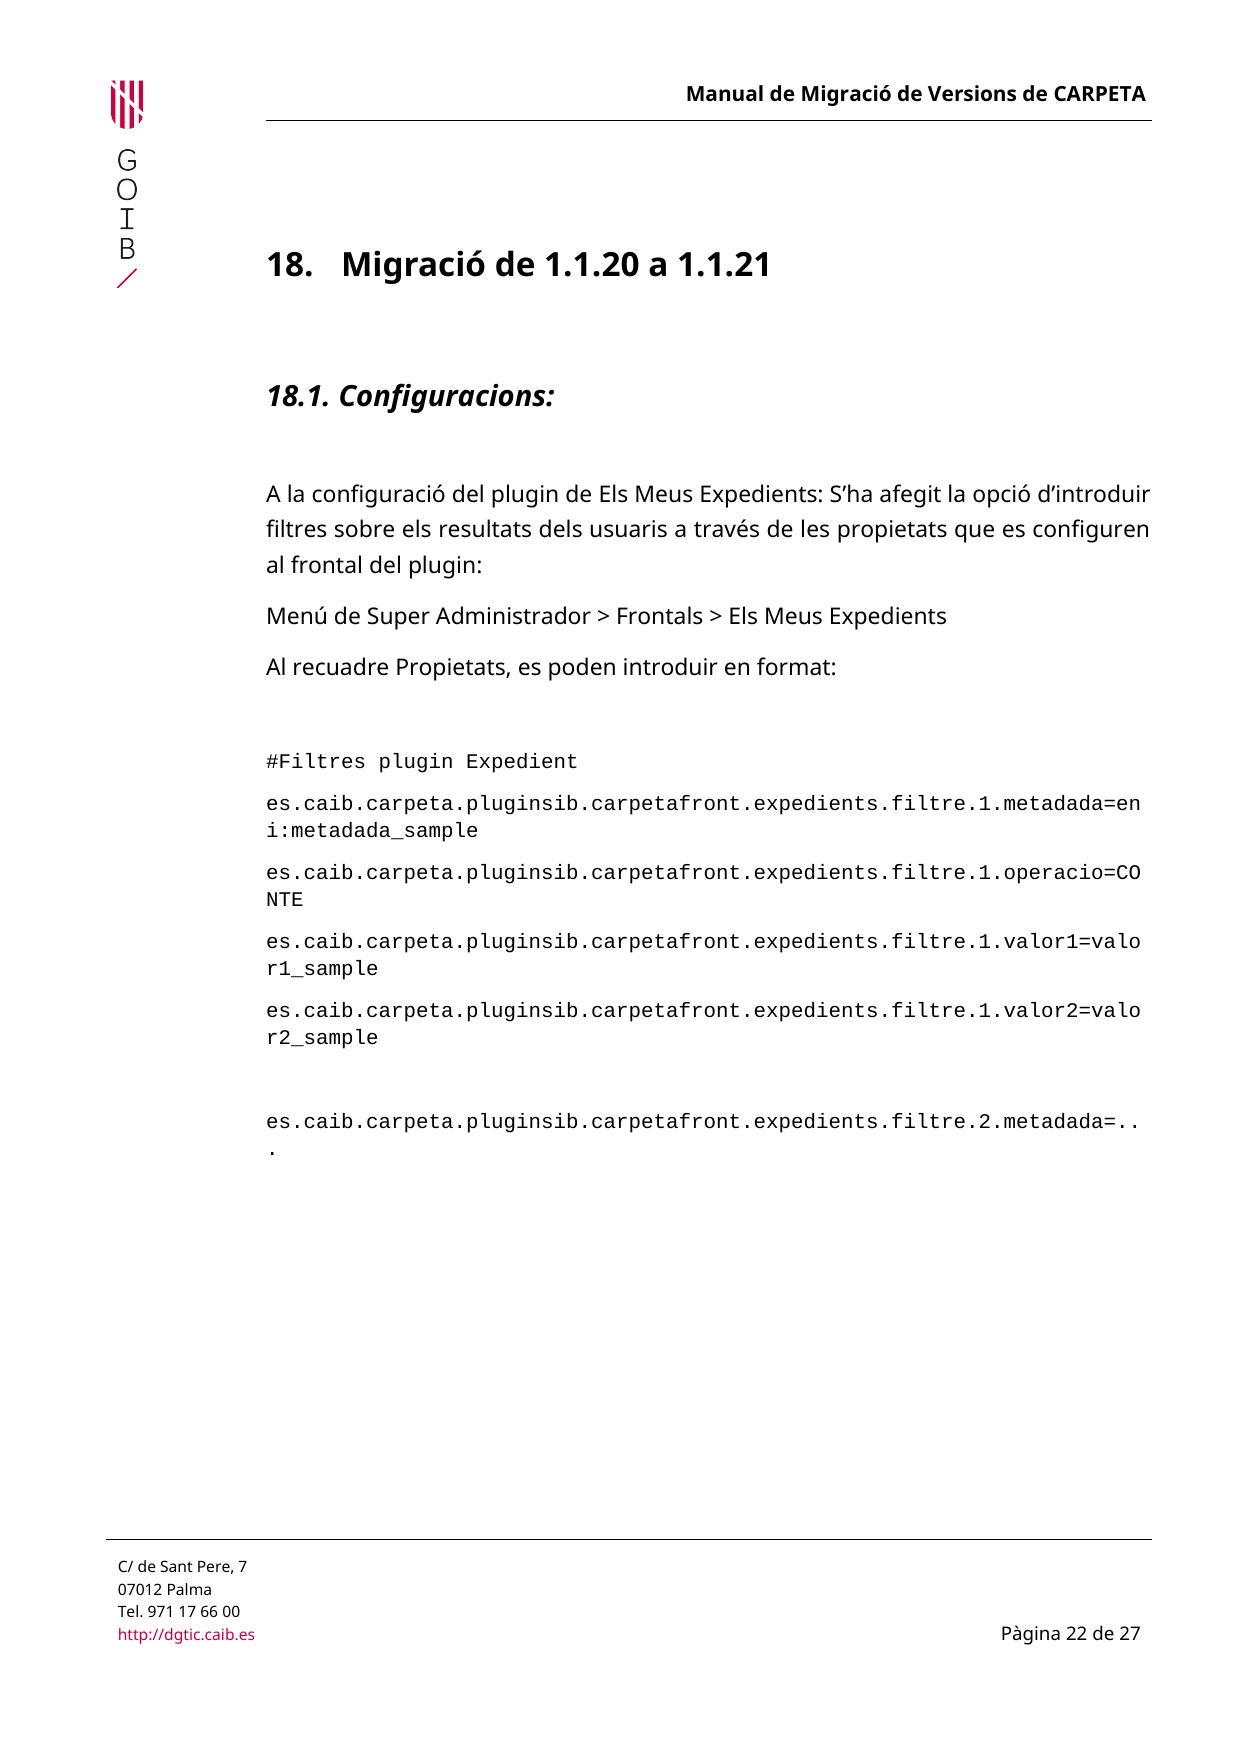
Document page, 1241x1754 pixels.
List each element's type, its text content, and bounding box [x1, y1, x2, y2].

text es.caib.carpeta.pluginsib.carpetafront.expedients.filtre.1.valor1=valor1_sample [266, 931, 1152, 982]
subtitle Configuracions: [266, 375, 1152, 414]
text A la configuració del plugin de Els Meus Expedients: S’ha afegit la opció d’introduir filtres sobre els resultats dels usuaris a través de les propietats que es configuren al frontal del plugin: [266, 477, 1152, 581]
text es.caib.carpeta.pluginsib.carpetafront.expedients.filtre.1.metadada=eni:metadada_sample [266, 793, 1152, 844]
text Al recuadre Propietats, es poden introduir en format: [266, 650, 1152, 682]
text es.caib.carpeta.pluginsib.carpetafront.expedients.filtre.1.operacio=CONTE [266, 862, 1152, 913]
picture [82, 57, 172, 319]
subtitle Migració de 1.1.20 a 1.1.21 [266, 241, 1152, 286]
text es.caib.carpeta.pluginsib.carpetafront.expedients.filtre.2.metadada=... [266, 1111, 1152, 1162]
text Menú de Super Administrador > Frontals > Els Meus Expedients [266, 600, 1152, 631]
text es.caib.carpeta.pluginsib.carpetafront.expedients.filtre.1.valor2=valor2_sample [266, 1000, 1152, 1051]
text #Filtres plugin Expedient [266, 751, 1152, 775]
